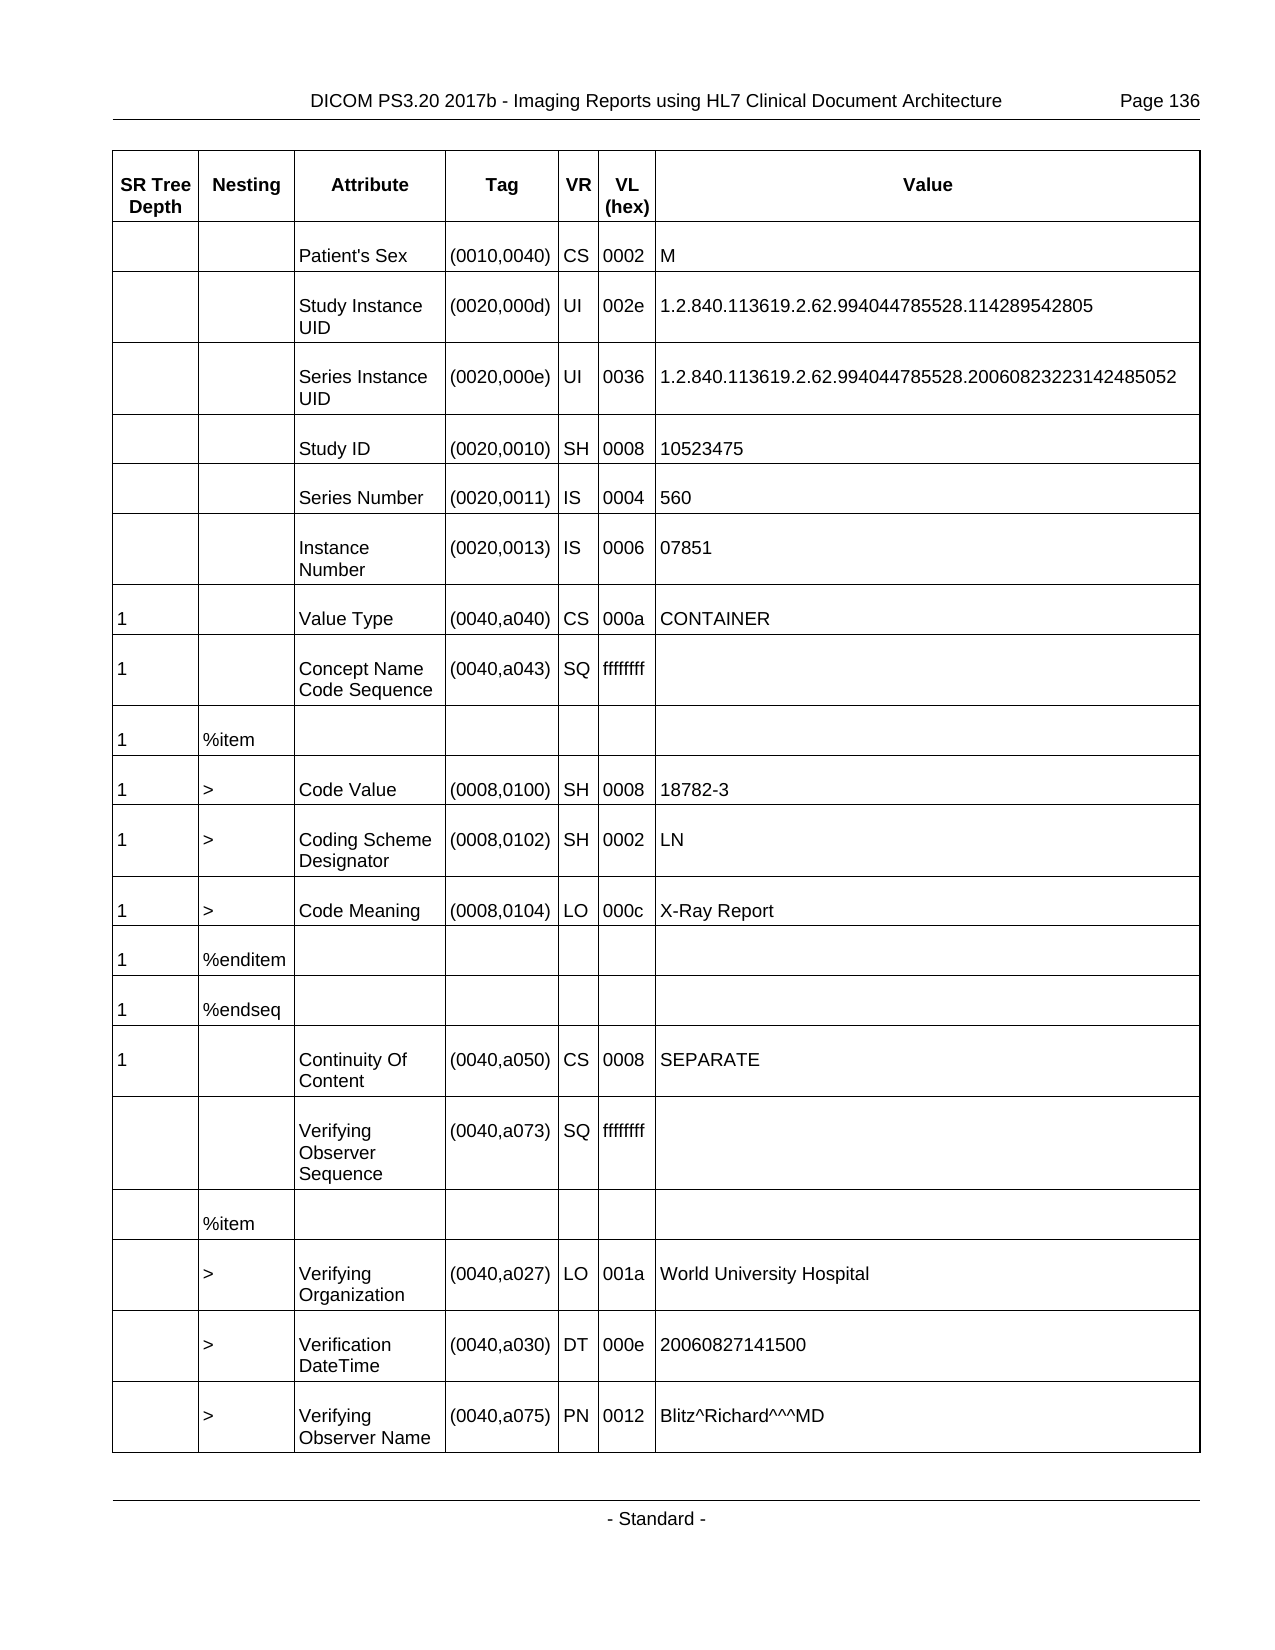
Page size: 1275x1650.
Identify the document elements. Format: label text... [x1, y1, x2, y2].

table_cell [113, 1240, 198, 1310]
table_cell [295, 926, 445, 975]
table_cell UI [559, 343, 598, 413]
table_cell [559, 976, 598, 1025]
table_cell [559, 706, 598, 755]
table_cell [656, 1097, 1199, 1189]
table_cell [199, 343, 294, 413]
table_cell IS [559, 464, 598, 513]
table_cell [113, 1097, 198, 1189]
table_header SR Tree Depth [113, 151, 198, 221]
table_cell [113, 514, 198, 584]
table_cell World University Hospital [656, 1240, 1199, 1310]
table_cell 0002 [599, 222, 655, 271]
table_cell [113, 464, 198, 513]
table_cell 1 [113, 706, 198, 755]
table_cell [295, 976, 445, 1025]
table_cell LN [656, 805, 1199, 876]
table_cell 1 [113, 585, 198, 634]
table_cell LO [559, 1240, 598, 1310]
table_cell X-Ray Report [656, 877, 1199, 925]
table_cell 0002 [599, 805, 655, 876]
table_cell [599, 976, 655, 1025]
table_cell 000e [599, 1311, 655, 1381]
table_cell 560 [656, 464, 1199, 513]
table_cell UI [559, 272, 598, 342]
table_cell Instance Number [295, 514, 445, 584]
table_header Nesting [199, 151, 294, 221]
table_cell 18782-3 [656, 756, 1199, 804]
table_cell (0040,a043) [446, 635, 558, 705]
table_cell [199, 635, 294, 705]
table_cell 0008 [599, 1026, 655, 1096]
table_cell 001a [599, 1240, 655, 1310]
table_cell > [199, 1382, 294, 1452]
table_cell SH [559, 415, 598, 463]
table_cell (0040,a050) [446, 1026, 558, 1096]
table_cell [599, 926, 655, 975]
table_cell ffffffff [599, 1097, 655, 1189]
table_cell Coding Scheme Designator [295, 805, 445, 876]
table_cell [199, 585, 294, 634]
table_cell Blitz^Richard^^^MD [656, 1382, 1199, 1452]
table_cell CS [559, 222, 598, 271]
table_cell 07851 [656, 514, 1199, 584]
table_cell 1 [113, 877, 198, 925]
table_cell 1 [113, 635, 198, 705]
table_cell 0008 [599, 415, 655, 463]
table_cell (0008,0102) [446, 805, 558, 876]
table_cell 1.2.840.113619.2.62.994044785528.20060823223142485052 [656, 343, 1199, 413]
table_cell CONTAINER [656, 585, 1199, 634]
table_cell [599, 706, 655, 755]
table_cell Patient's Sex [295, 222, 445, 271]
table_cell 002e [599, 272, 655, 342]
table_cell Study ID [295, 415, 445, 463]
table_cell [113, 1311, 198, 1381]
table_cell 1 [113, 805, 198, 876]
table_cell %item [199, 706, 294, 755]
table_cell [446, 1190, 558, 1238]
table_cell [656, 1190, 1199, 1238]
table_cell (0040,a027) [446, 1240, 558, 1310]
table_cell 1 [113, 976, 198, 1025]
table_cell %item [199, 1190, 294, 1238]
table_cell 10523475 [656, 415, 1199, 463]
table_header Attribute [295, 151, 445, 221]
table_cell SQ [559, 635, 598, 705]
table_cell Code Value [295, 756, 445, 804]
table_cell M [656, 222, 1199, 271]
table_cell Value Type [295, 585, 445, 634]
table_cell SH [559, 756, 598, 804]
table_cell [295, 706, 445, 755]
table_cell Verifying Observer Sequence [295, 1097, 445, 1189]
table_cell [199, 1097, 294, 1189]
table_cell Verification DateTime [295, 1311, 445, 1381]
table_cell (0020,000e) [446, 343, 558, 413]
table_cell > [199, 756, 294, 804]
table_cell Verifying Observer Name [295, 1382, 445, 1452]
table_cell [446, 926, 558, 975]
table_cell [113, 343, 198, 413]
table_cell ffffffff [599, 635, 655, 705]
table_cell [295, 1190, 445, 1238]
table_cell [113, 415, 198, 463]
table_cell [559, 1190, 598, 1238]
table_cell [113, 1382, 198, 1452]
table_cell [199, 415, 294, 463]
table_cell (0020,0010) [446, 415, 558, 463]
table_cell [446, 976, 558, 1025]
table_cell [113, 272, 198, 342]
table_cell [656, 706, 1199, 755]
table_cell 0008 [599, 756, 655, 804]
table_cell 1 [113, 926, 198, 975]
table_header VR [559, 151, 598, 221]
table_cell 0004 [599, 464, 655, 513]
table_cell Series Instance UID [295, 343, 445, 413]
table_cell Study Instance UID [295, 272, 445, 342]
table_cell Code Meaning [295, 877, 445, 925]
table_cell Concept Name Code Sequence [295, 635, 445, 705]
table_header Tag [446, 151, 558, 221]
table_cell (0040,a040) [446, 585, 558, 634]
table_cell SQ [559, 1097, 598, 1189]
table_cell CS [559, 1026, 598, 1096]
table_cell [199, 272, 294, 342]
table_cell SH [559, 805, 598, 876]
table_cell [199, 464, 294, 513]
table_cell 000c [599, 877, 655, 925]
table_cell > [199, 1240, 294, 1310]
table_cell CS [559, 585, 598, 634]
table_cell [559, 926, 598, 975]
table_cell %enditem [199, 926, 294, 975]
table_cell SEPARATE [656, 1026, 1199, 1096]
table_cell 0006 [599, 514, 655, 584]
table_cell %endseq [199, 976, 294, 1025]
table_cell LO [559, 877, 598, 925]
table_cell PN [559, 1382, 598, 1452]
table_header Value [656, 151, 1199, 221]
table_cell [199, 514, 294, 584]
table_cell (0020,0013) [446, 514, 558, 584]
table_header VL (hex) [599, 151, 655, 221]
table_cell Series Number [295, 464, 445, 513]
table_cell 20060827141500 [656, 1311, 1199, 1381]
table_cell > [199, 1311, 294, 1381]
table_cell [113, 1190, 198, 1238]
table_cell (0008,0104) [446, 877, 558, 925]
table_cell (0040,a073) [446, 1097, 558, 1189]
table_cell 0012 [599, 1382, 655, 1452]
table_cell 1 [113, 756, 198, 804]
table_cell > [199, 805, 294, 876]
table_cell 000a [599, 585, 655, 634]
table_cell 1 [113, 1026, 198, 1096]
table_cell (0010,0040) [446, 222, 558, 271]
table_cell > [199, 877, 294, 925]
table_cell [656, 926, 1199, 975]
table_cell [446, 706, 558, 755]
table_cell (0040,a030) [446, 1311, 558, 1381]
table_cell (0020,000d) [446, 272, 558, 342]
table_cell Verifying Organization [295, 1240, 445, 1310]
table_cell [113, 222, 198, 271]
table_cell [199, 222, 294, 271]
table_cell DT [559, 1311, 598, 1381]
table_cell IS [559, 514, 598, 584]
table_cell (0008,0100) [446, 756, 558, 804]
table_cell (0020,0011) [446, 464, 558, 513]
table_cell 1.2.840.113619.2.62.994044785528.114289542805 [656, 272, 1199, 342]
table_cell [656, 976, 1199, 1025]
table_cell Continuity Of Content [295, 1026, 445, 1096]
table_cell [199, 1026, 294, 1096]
table_cell [656, 635, 1199, 705]
table_cell [599, 1190, 655, 1238]
table_cell (0040,a075) [446, 1382, 558, 1452]
table_cell 0036 [599, 343, 655, 413]
